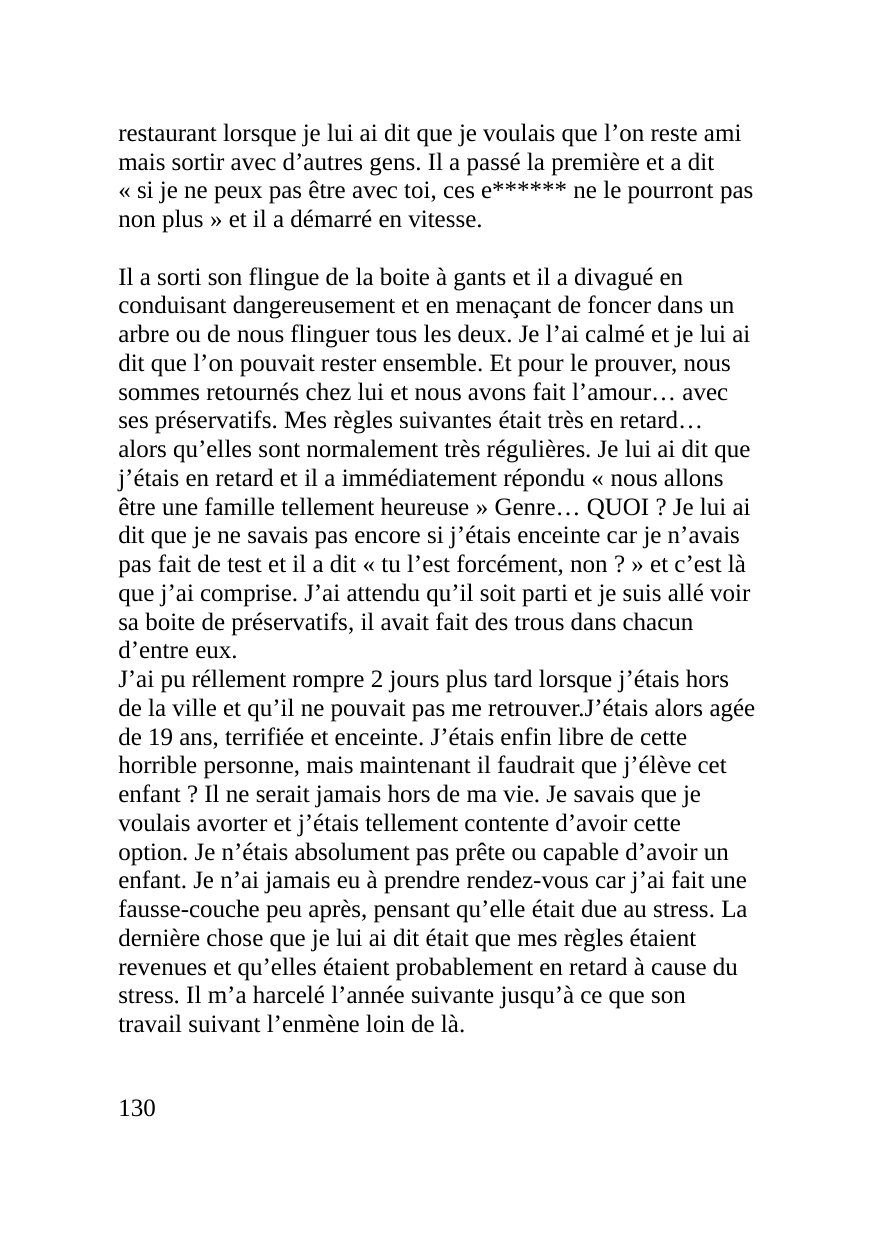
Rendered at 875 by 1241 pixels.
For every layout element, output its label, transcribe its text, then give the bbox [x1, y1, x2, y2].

text J’ai pu réllement rompre 2 jours plus tard lorsque j’étais hors de la ville et qu’il ne pouvait pas me retrouver.J’étais alors agée de 19 ans, terrifiée et enceinte. J’étais enfin libre de cette horrible personne, mais maintenant il faudrait que j’élève cet enfant ? Il ne serait jamais hors de ma vie. Je savais que je voulais avorter et j’étais tellement contente d’avoir cette option. Je n’étais absolument pas prête ou capable d’avoir un enfant. Je n’ai jamais eu à prendre rendez-vous car j’ai fait une fausse-couche peu après, pensant qu’elle était due au stress. La dernière chose que je lui ai dit était que mes règles étaient revenues et qu’elles étaient probablement en retard à cause du stress. Il m’a harcelé l’année suivante jusqu’à ce que son travail suivant l’enmène loin de là. [118, 664, 756, 1038]
text Il a sorti son flingue de la boite à gants et il a divagué en conduisant dangereusement et en menaçant de foncer dans un arbre ou de nous flinguer tous les deux. Je l’ai calmé et je lui ai dit que l’on pouvait rester ensemble. Et pour le prouver, nous sommes retournés chez lui et nous avons fait l’amour… avec ses préservatifs. Mes règles suivantes était très en retard… alors qu’elles sont normalement très régulières. Je lui ai dit que j’étais en retard et il a immédiatement répondu « nous allons être une famille tellement heureuse » Genre… QUOI ? Je lui ai dit que je ne savais pas encore si j’étais enceinte car je n’avais pas fait de test et il a dit « tu l’est forcément, non ? » et c’est là que j’ai comprise. J’ai attendu qu’il soit parti et je suis allé voir sa boite de préservatifs, il avait fait des trous dans chacun d’entre eux. [118, 262, 756, 664]
text restaurant lorsque je lui ai dit que je voulais que l’on reste ami mais sortir avec d’autres gens. Il a passé la première et a dit « si je ne peux pas être avec toi, ces e****** ne le pourront pas non plus » et il a démarré en vitesse. [118, 118, 756, 233]
